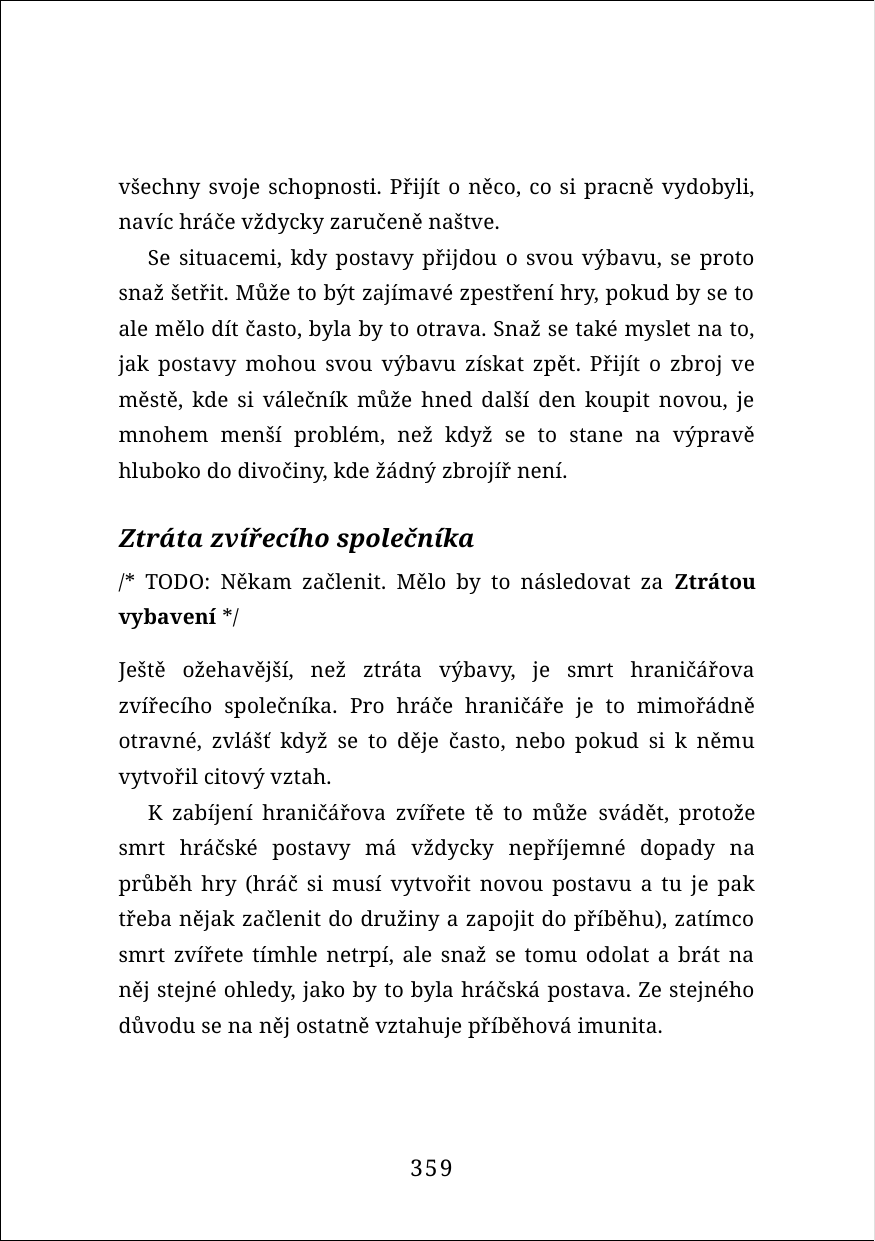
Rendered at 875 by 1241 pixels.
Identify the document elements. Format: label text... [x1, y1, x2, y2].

subtitle Ztráta zvířecího společníka [118, 521, 756, 555]
text Ještě ožehavější, než ztráta výbavy, je smrt hraničářova zvířecího společníka. Pro hráče hraničáře je to mimořádně otravné, zvlášť když se to děje často, nebo pokud si k němu vytvořil citový vztah. K zabíjení hraničářova zvířete tě to může svádět, protože smrt hráčské postavy má vždycky nepříjemné dopady na průběh hry (hráč si musí vytvořit novou postavu a tu je pak třeba nějak začlenit do družiny a zapojit do příběhu), zatímco smrt zvířete tímhle netrpí, ale snaž se tomu odolat a brát na něj stejné ohledy, jako by to byla hráčská postava. Ze stejného důvodu se na něj ostatně vztahuje příběhová imunita. [118, 656, 756, 1039]
text všechny svoje schopnosti. Přijít o něco, co si pracně vydobyli, navíc hráče vždycky zaručeně naštve. Se situacemi, kdy postavy přijdou o svou výbavu, se proto snaž šetřit. Může to být zajímavé zpestření hry, pokud by se to ale mělo dít často, byla by to otrava. Snaž se také myslet na to, jak postavy mohou svou výbavu získat zpět. Přijít o zbroj ve městě, kde si válečník může hned další den koupit novou, je mnohem menší problém, než když se to stane na výpravě hluboko do divočiny, kde žádný zbrojíř není. [118, 172, 756, 484]
text /* TODO: Někam začlenit. Mělo by to následovat za Ztrátou vybavení */ [118, 567, 756, 631]
